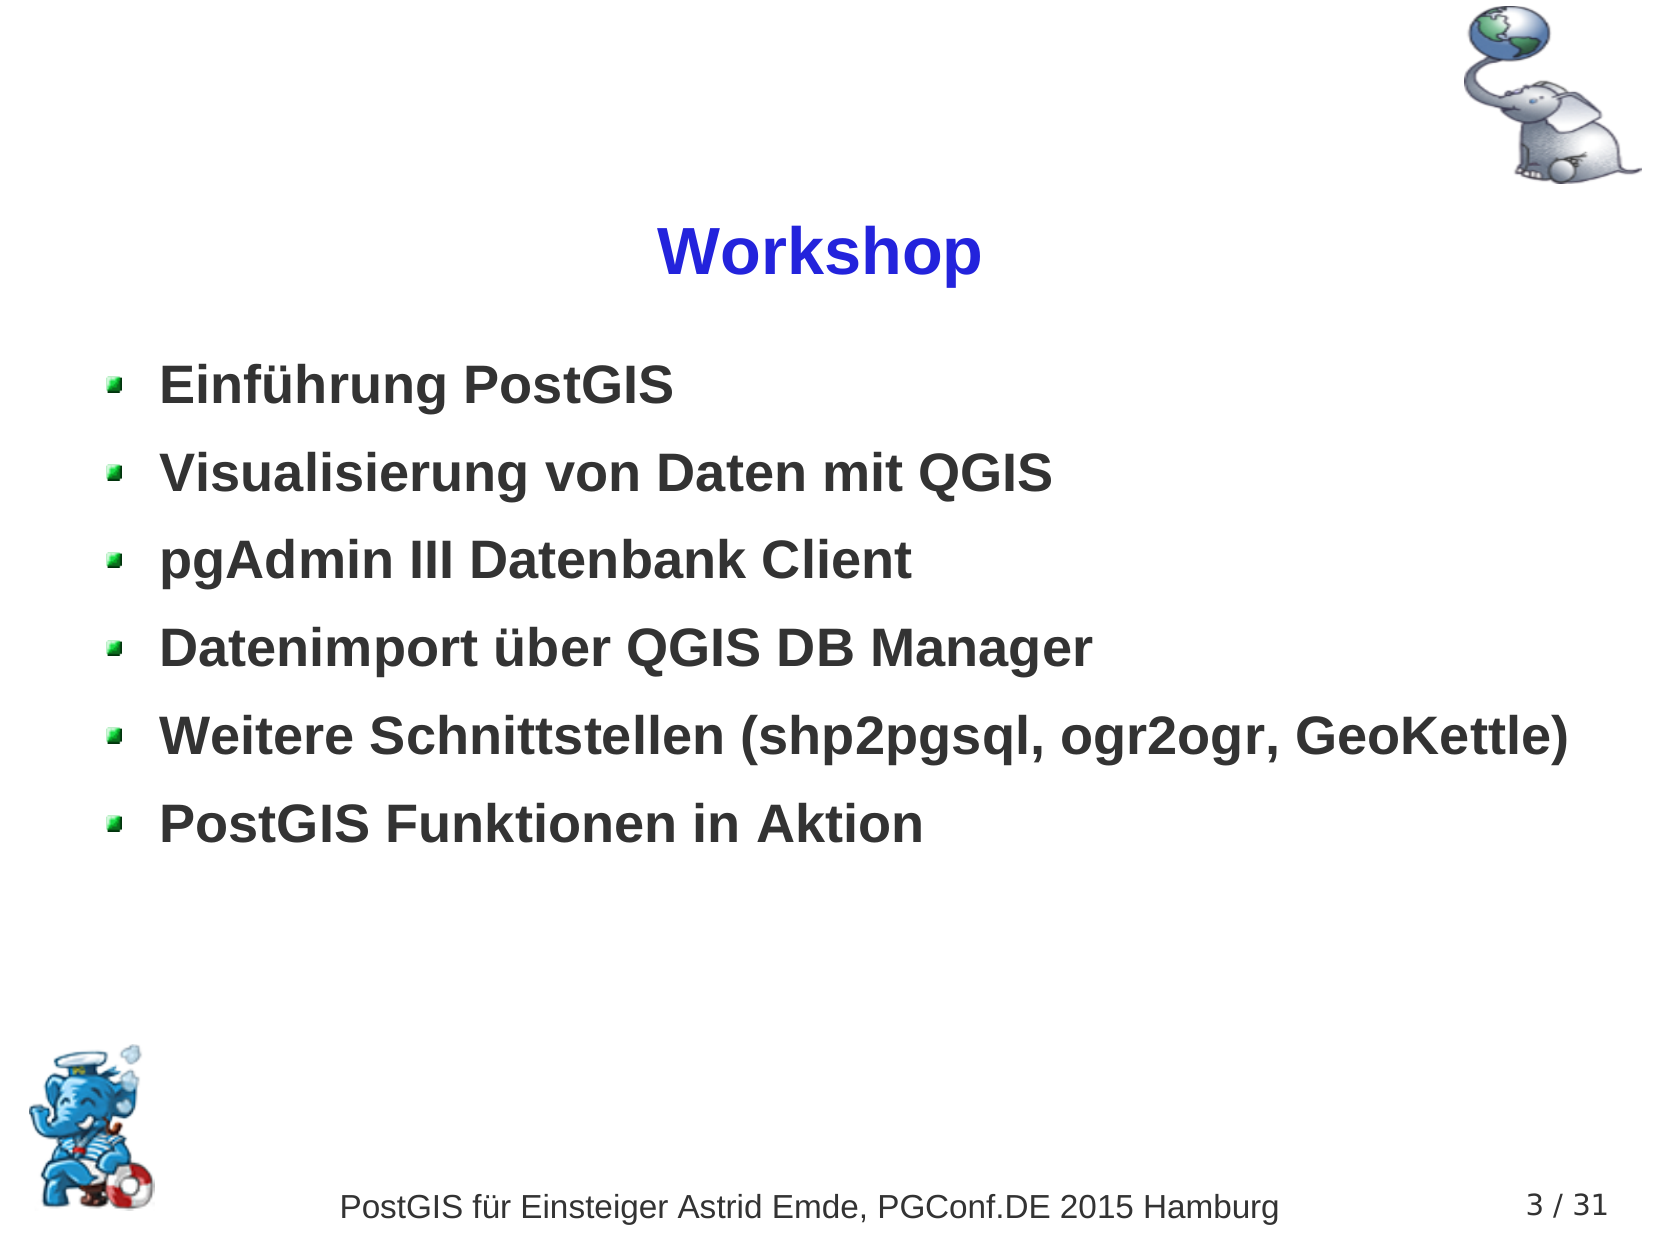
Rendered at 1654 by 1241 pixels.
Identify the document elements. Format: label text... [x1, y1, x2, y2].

list Einführung PostGIS Visualisierung von Daten mit QGIS pgAdmin III Datenbank Client Datenimport über QGIS DB Manager Weitere Schnittstellen (shp2pgsql, ogr2ogr, GeoKettle) PostGIS Funktionen in Aktion [88, 354, 1577, 1173]
picture [29, 1044, 155, 1211]
title Workshop [76, 177, 1565, 325]
picture [1464, 6, 1642, 184]
